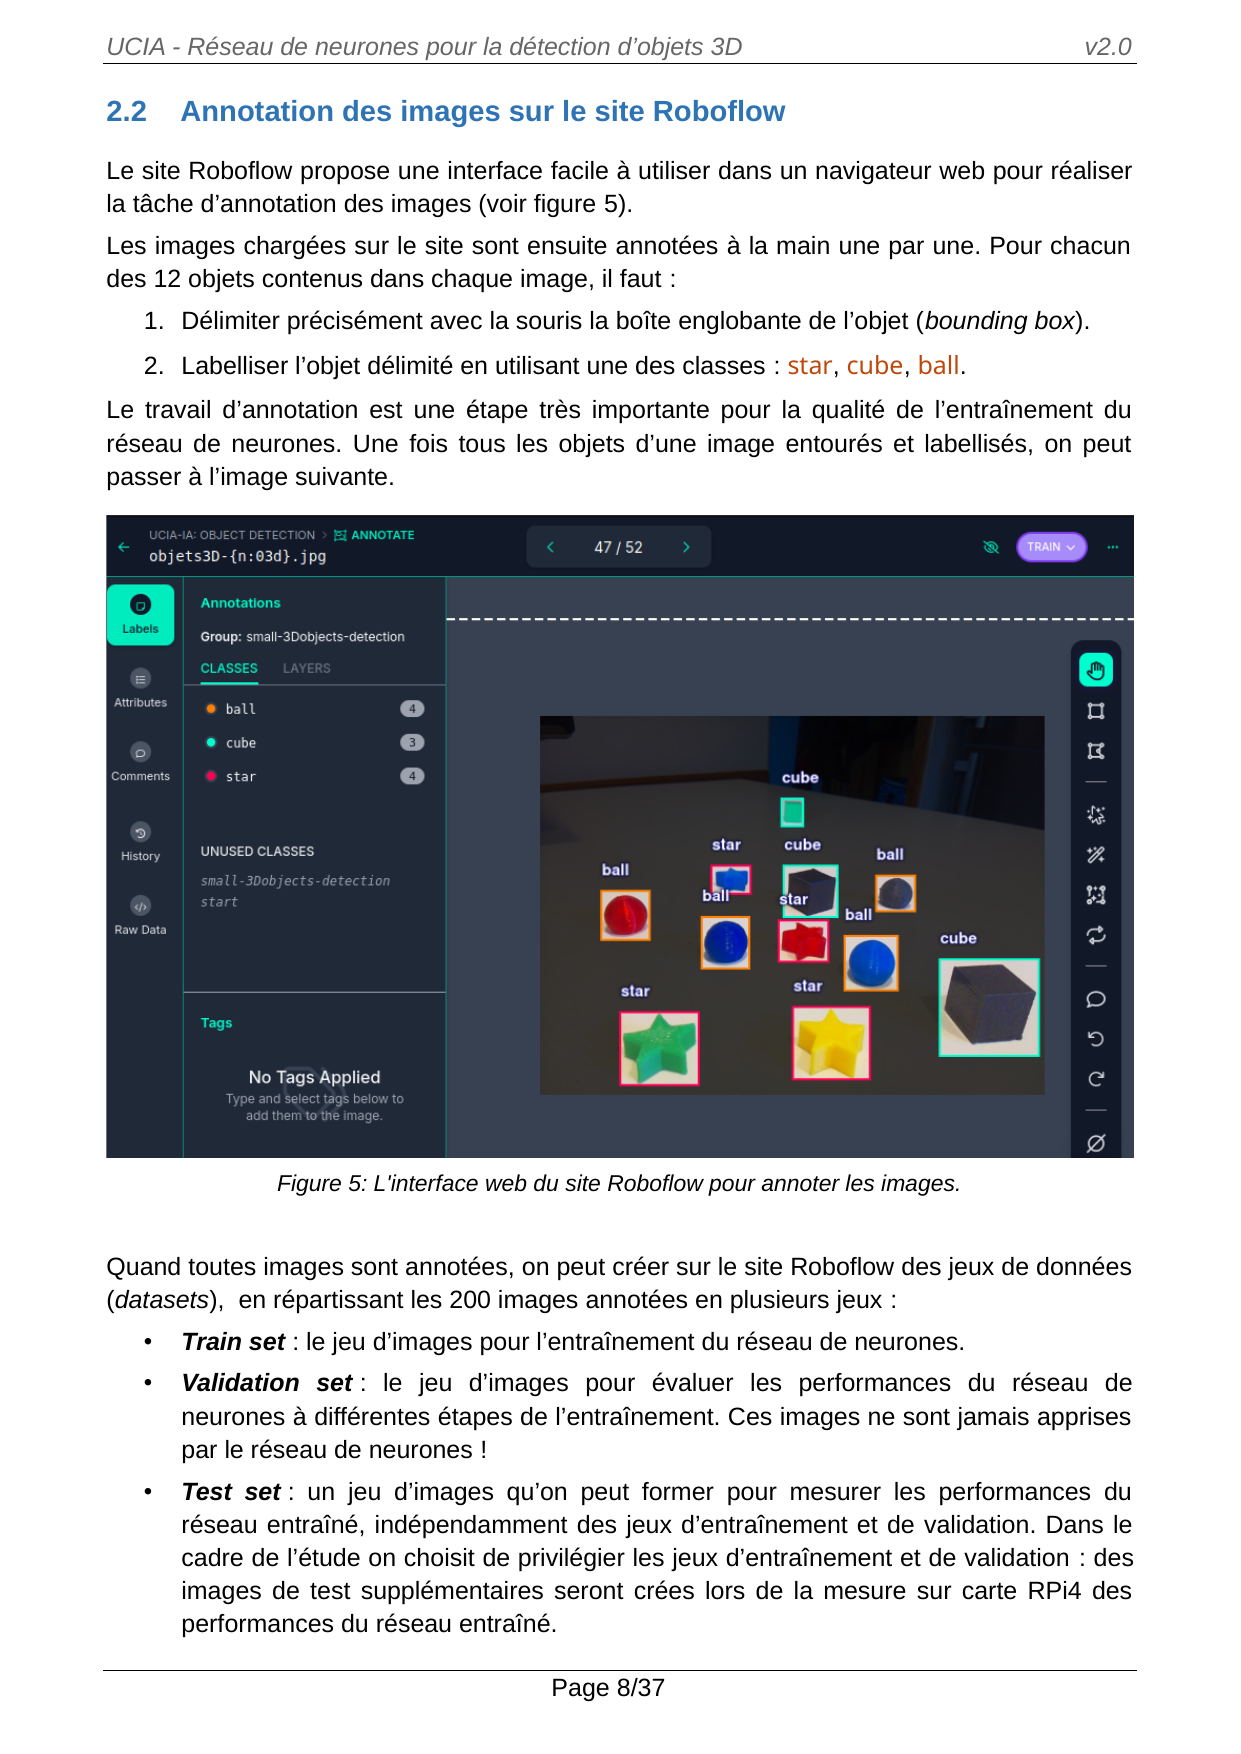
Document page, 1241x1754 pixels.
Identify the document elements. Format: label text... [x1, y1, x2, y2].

picture [106, 515, 1134, 1158]
text Quand toutes images sont annotées, on peut créer sur le site Roboflow des jeux de données (datasets), en répartissant les 200 images annotées en plusieurs jeux : [106, 1252, 1134, 1313]
text Figure 5: L'interface web du site Roboflow pour annoter les images. [106, 1158, 1134, 1197]
text Les images chargées sur le site sont ensuite annotées à la main une par une. Pour chacun des 12 objets contenus dans chaque image, il faut : [106, 231, 1134, 292]
list Test set : un jeu d’images qu’on peut former pour mesurer les performances du réseau entraîné, indépendamment des jeux d’entraînement et de validation. Dans le cadre de l’étude on choisit de privilégier les jeux d’entraînement et de validation : des images de test supplémentaires seront crées lors de la mesure sur carte RPi4 des performances du réseau entraîné. [144, 1476, 1134, 1637]
list Train set : le jeu d’images pour l’entraînement du réseau de neurones. [144, 1326, 1134, 1355]
list Validation set : le jeu d’images pour évaluer les performances du réseau de neurones à différentes étapes de l’entraînement. Ces images ne sont jamais apprises par le réseau de neurones ! [144, 1368, 1134, 1463]
list Labelliser l’objet délimité en utilisant une des classes : star, cube, ball. [144, 347, 1134, 382]
subtitle Annotation des images sur le site Roboflow [106, 94, 1134, 127]
list Délimiter précisément avec la souris la boîte englobante de l’objet (bounding box). [144, 306, 1134, 334]
text Le site Roboflow propose une interface facile à utiliser dans un navigateur web pour réaliser la tâche d’annotation des images (voir figure 5). [106, 156, 1134, 218]
text Le travail d’annotation est une étape très importante pour la qualité de l’entraînement du réseau de neurones. Une fois tous les objets d’une image entourés et labellisés, on peut passer à l’image suivante. [106, 396, 1134, 490]
